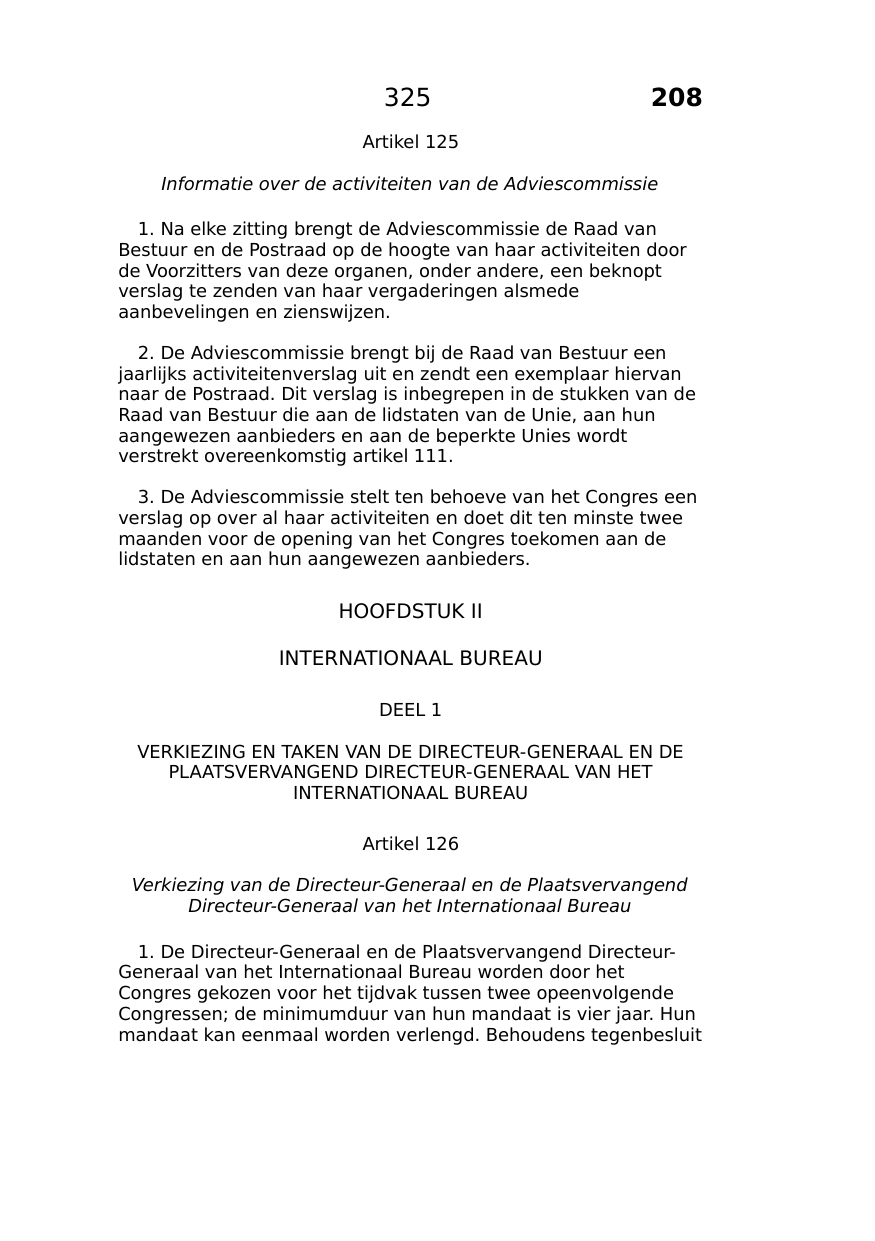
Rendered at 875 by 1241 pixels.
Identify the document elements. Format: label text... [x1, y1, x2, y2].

subtitle Artikel 125 Informatie over de activiteiten van de Adviescommissie [118, 132, 703, 194]
text 1. De Directeur-Generaal en de Plaatsvervangend Directeur-Generaal van het Internationaal Bureau worden door het Congres gekozen voor het tijdvak tussen twee opeenvolgende Congressen; de minimumduur van hun mandaat is vier jaar. Hun mandaat kan eenmaal worden verlengd. Behoudens tegenbesluit [118, 942, 703, 1045]
subtitle DEEL 1 VERKIEZING EN TAKEN VAN DE DIRECTEUR-GENERAAL EN DE PLAATSVERVANGEND DIRECTEUR-GENERAAL VAN HET INTERNATIONAAL BUREAU [118, 700, 703, 804]
text 3. De Adviescommissie stelt ten behoeve van het Congres een verslag op over al haar activiteiten en doet dit ten minste twee maanden voor de opening van het Congres toekomen aan de lidstaten en aan hun aangewezen aanbieders. [118, 487, 703, 570]
text 1. Na elke zitting brengt de Adviescommissie de Raad van Bestuur en de Postraad op de hoogte van haar activiteiten door de Voorzitters van deze organen, onder andere, een beknopt verslag te zenden van haar vergaderingen alsmede aanbevelingen en zienswijzen. [118, 219, 703, 323]
subtitle Artikel 126 Verkiezing van de Directeur-Generaal en de Plaatsvervangend Directeur-Generaal van het Internationaal Bureau [118, 834, 703, 917]
text 2. De Adviescommissie brengt bij de Raad van Bestuur een jaarlijks activiteitenverslag uit en zendt een exemplaar hiervan naar de Postraad. Dit verslag is inbegrepen in de stukken van de Raad van Bestuur die aan de lidstaten van de Unie, aan hun aangewezen aanbieders en aan de beperkte Unies wordt verstrekt overeenkomstig artikel 111. [118, 343, 703, 467]
subtitle HOOFDSTUK II INTERNATIONAAL BUREAU [118, 600, 703, 670]
